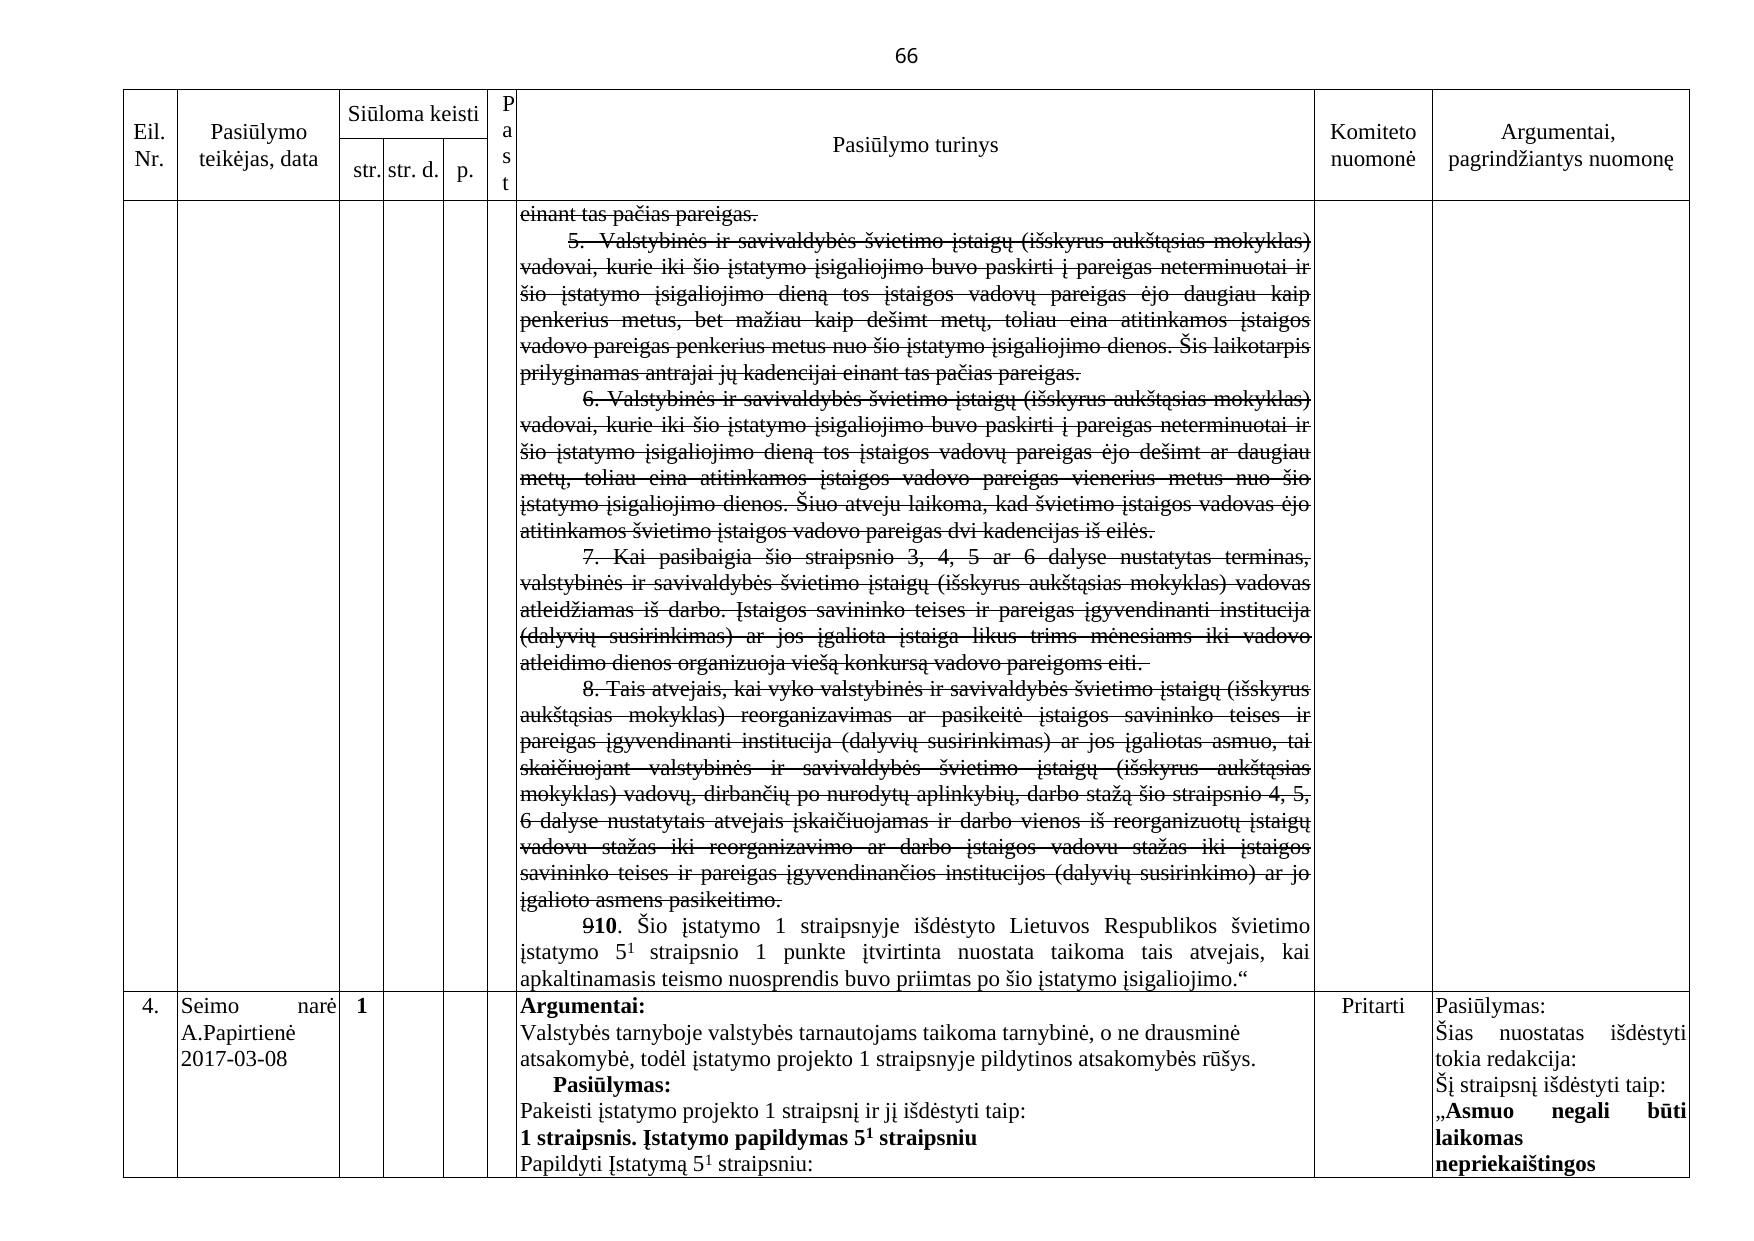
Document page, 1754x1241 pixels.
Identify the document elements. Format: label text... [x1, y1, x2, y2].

table_header Pastabos [488, 90, 516, 199]
table_cell 1 [340, 992, 383, 1177]
table_cell str. d. [384, 139, 443, 199]
table_header Komiteto nuomonė [1315, 90, 1432, 199]
table_cell Argumentai: Valstybės tarnyboje valstybės tarnautojams taikoma tarnybinė, o ne drausminė atsakomybė, todėl įstatymo projekto 1 straipsnyje pildytinos atsakomybės rūšys. Pasiūlymas: Pakeisti įstatymo projekto 1 straipsnį ir jį išdėstyti taip: 1 straipsnis. Įstatymo papildymas 51 straipsniu Papildyti Įstatymą 51 straipsniu: [517, 992, 1314, 1177]
table_cell [488, 992, 516, 1177]
table_cell [444, 992, 487, 1177]
table_header Argumentai, pagrindžiantys nuomonę [1433, 90, 1689, 199]
table_header Pasiūlymo teikėjas, data [178, 90, 339, 199]
table_cell p. [444, 139, 487, 199]
table_header Siūloma keisti [340, 90, 487, 138]
table_cell [444, 201, 487, 991]
table_cell Pasiūlymas: Šias nuostatas išdėstyti tokia redakcija: Šį straipsnį išdėstyti taip: „Asmuo negali būti laikomas nepriekaištingos [1433, 992, 1689, 1177]
table_cell Pritarti [1315, 992, 1432, 1177]
table_header Pasiūlymo turinys [517, 90, 1314, 199]
table_cell [384, 201, 443, 991]
table_cell [124, 201, 177, 991]
table_cell einant tas pačias pareigas. 5. Valstybinės ir savivaldybės švietimo įstaigų (išskyrus aukštąsias mokyklas) vadovai, kurie iki šio įstatymo įsigaliojimo buvo paskirti į pareigas neterminuotai ir šio įstatymo įsigaliojimo dieną tos įstaigos vadovų pareigas ėjo daugiau kaip penkerius metus, bet mažiau kaip dešimt metų, toliau eina atitinkamos įstaigos vadovo pareigas penkerius metus nuo šio įstatymo įsigaliojimo dienos. Šis laikotarpis prilyginamas antrajai jų kadencijai einant tas pačias pareigas. 6. Valstybinės ir savivaldybės švietimo įstaigų (išskyrus aukštąsias mokyklas) vadovai, kurie iki šio įstatymo įsigaliojimo buvo paskirti į pareigas neterminuotai ir šio įstatymo įsigaliojimo dieną tos įstaigos vadovų pareigas ėjo dešimt ar daugiau metų, toliau eina atitinkamos įstaigos vadovo pareigas vienerius metus nuo šio įstatymo įsigaliojimo dienos. Šiuo atveju laikoma, kad švietimo įstaigos vadovas ėjo atitinkamos švietimo įstaigos vadovo pareigas dvi kadencijas iš eilės. 7. Kai pasibaigia šio straipsnio 3, 4, 5 ar 6 dalyse nustatytas terminas, valstybinės ir savivaldybės švietimo įstaigų (išskyrus aukštąsias mokyklas) vadovas atleidžiamas iš darbo. Įstaigos savininko teises ir pareigas įgyvendinanti institucija (dalyvių susirinkimas) ar jos įgaliota įstaiga likus trims mėnesiams iki vadovo atleidimo dienos organizuoja viešą konkursą vadovo pareigoms eiti. 8. Tais atvejais, kai vyko valstybinės ir savivaldybės švietimo įstaigų (išskyrus aukštąsias mokyklas) reorganizavimas ar pasikeitė įstaigos savininko teises ir pareigas įgyvendinanti institucija (dalyvių susirinkimas) ar jos įgaliotas asmuo, tai skaičiuojant valstybinės ir savivaldybės švietimo įstaigų (išskyrus aukštąsias mokyklas) vadovų, dirbančių po nurodytų aplinkybių, darbo stažą šio straipsnio 4, 5, 6 dalyse nustatytais atvejais įskaičiuojamas ir darbo vienos iš reorganizuotų įstaigų vadovu stažas iki reorganizavimo ar darbo įstaigos vadovu stažas iki įstaigos savininko teises ir pareigas įgyvendinančios institucijos (dalyvių susirinkimo) ar jo įgalioto asmens pasikeitimo. 910. Šio įstatymo 1 straipsnyje išdėstyto Lietuvos Respublikos švietimo įstatymo 51 straipsnio 1 punkte įtvirtinta nuostata taikoma tais atvejais, kai apkaltinamasis teismo nuosprendis buvo priimtas po šio įstatymo įsigaliojimo.“ [517, 201, 1314, 991]
table_cell Seimo narė A.Papirtienė 2017-03-08 [178, 992, 339, 1177]
table_cell [1315, 201, 1432, 991]
table_cell 4. [124, 992, 177, 1177]
table_cell [1433, 201, 1689, 991]
table_cell [340, 201, 383, 991]
table_cell [178, 201, 339, 991]
table_cell [384, 992, 443, 1177]
table_cell str. [340, 139, 383, 199]
table_cell [488, 201, 516, 991]
table_header Eil. Nr. [124, 90, 177, 199]
